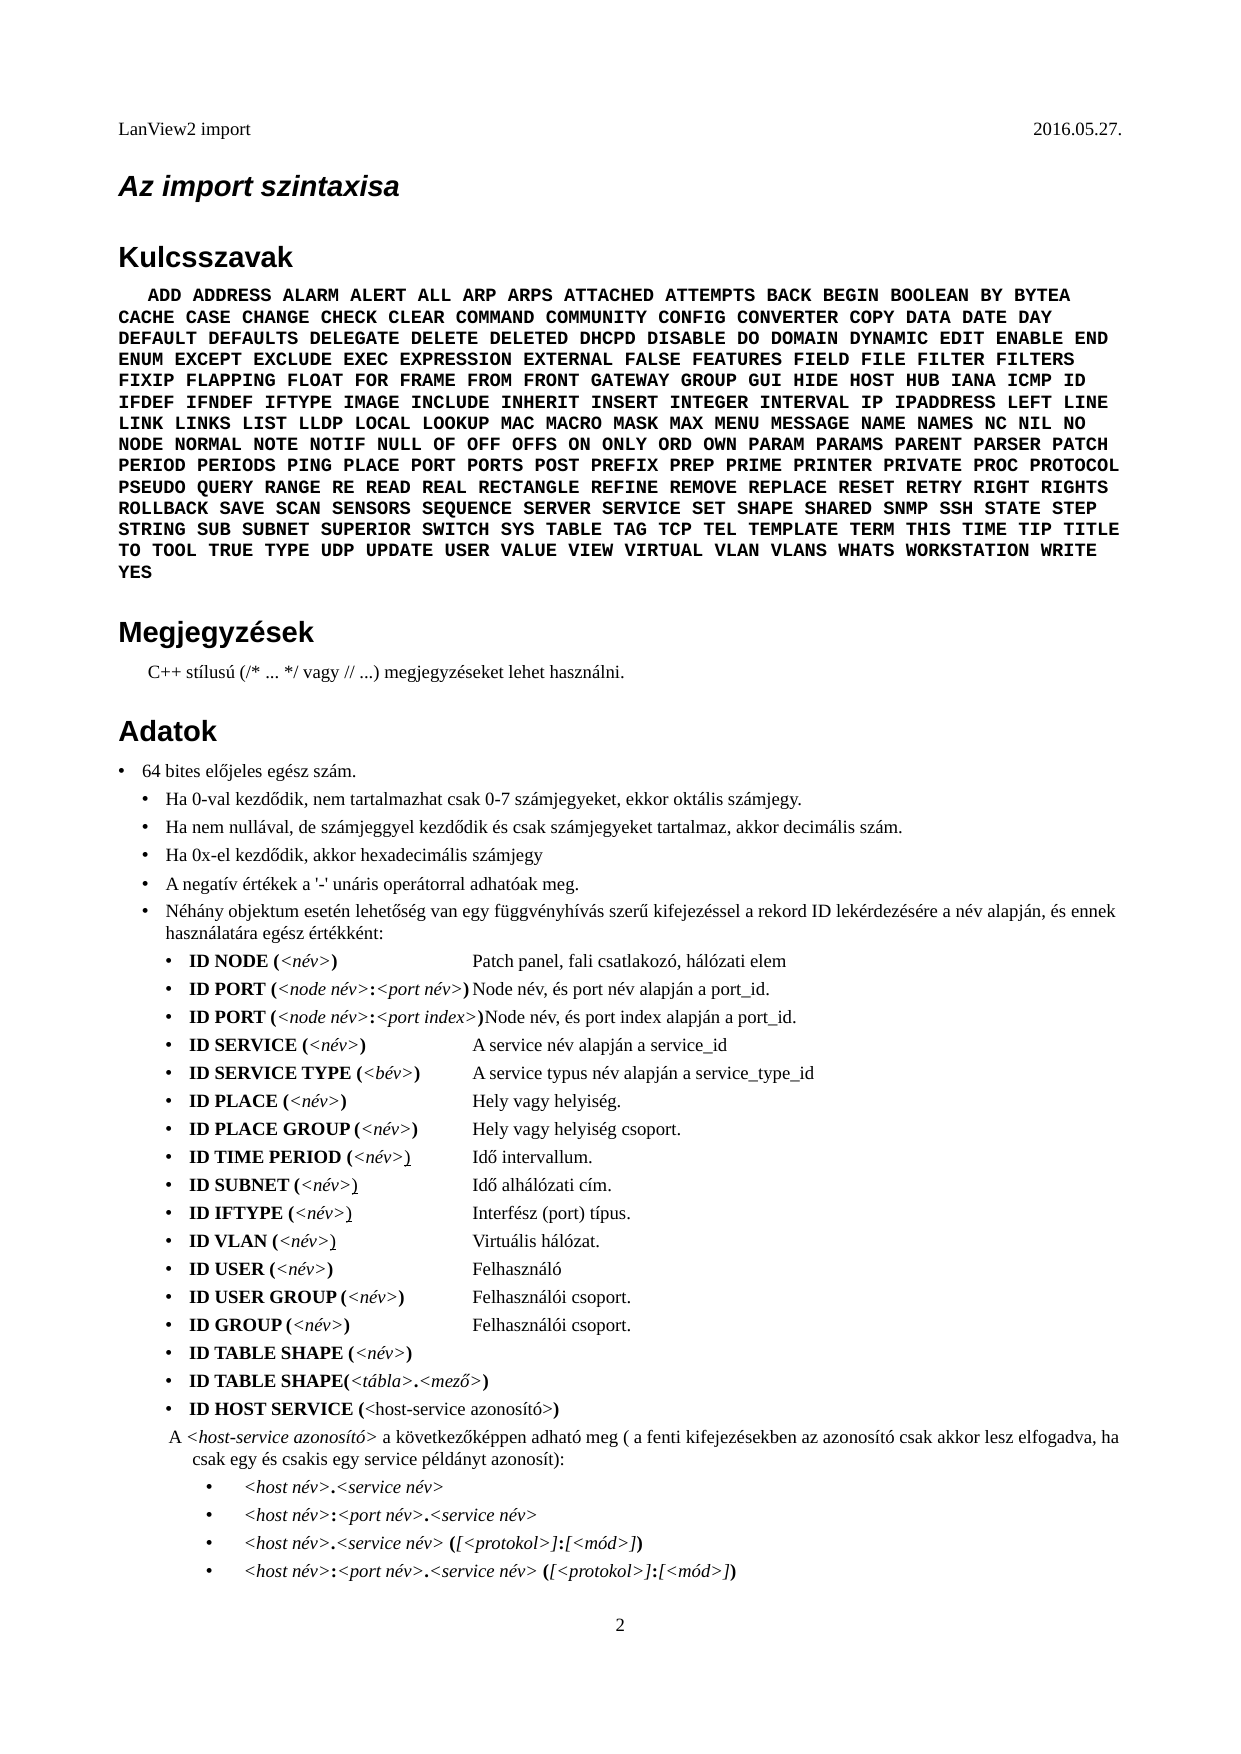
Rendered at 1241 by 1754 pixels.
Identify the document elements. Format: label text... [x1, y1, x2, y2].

list ID TABLE SHAPE (<név>) [165, 1342, 1122, 1364]
list ID TIME PERIOD (<név>) Idő intervallum. [165, 1146, 1122, 1168]
list ID GROUP (<név>) Felhasználói csoport. [165, 1314, 1122, 1336]
list ID SUBNET (<név>) Idő alhálózati cím. [165, 1174, 1122, 1196]
list Ha nem nullával, de számjeggyel kezdődik és csak számjegyeket tartalmaz, akkor decimális szám. [142, 816, 1122, 838]
list ID PLACE GROUP (<név>) Hely vagy helyiség csoport. [165, 1118, 1122, 1140]
subtitle Kulcsszavak [118, 240, 1122, 274]
list <host név>:<port név>.<service név> [206, 1504, 1122, 1526]
list ID IFTYPE (<név>) Interfész (port) típus. [165, 1202, 1122, 1224]
list ID SERVICE (<név>) A service név alapján a service_id [165, 1034, 1122, 1056]
text C++ stílusú (/* ... */ vagy // ...) megjegyzéseket lehet használni. [118, 661, 1122, 683]
list ID NODE (<név>) Patch panel, fali csatlakozó, hálózati elem [165, 950, 1122, 972]
list <host név>.<service név> [206, 1476, 1122, 1497]
list ID PORT (<node név>:<port név>) Node név, és port név alapján a port_id. [165, 978, 1122, 999]
list <host név>.<service név> ([<protokol>]:[<mód>]) [206, 1532, 1122, 1553]
subtitle Megjegyzések [118, 615, 1122, 649]
list A negatív értékek a '-' unáris operátorral adhatóak meg. [142, 872, 1122, 894]
list Néhány objektum esetén lehetőség van egy függvényhívás szerű kifejezéssel a rekord ID lekérdezésére a név alapján, és ennek használatára egész értékként: [142, 900, 1122, 943]
text ADD ADDRESS ALARM ALERT ALL ARP ARPS ATTACHED ATTEMPTS BACK BEGIN BOOLEAN BY BYTEA CACHE CASE CHANGE CHECK CLEAR COMMAND COMMUNITY CONFIG CONVERTER COPY DATA DATE DAY DEFAULT DEFAULTS DELEGATE DELETE DELETED DHCPD DISABLE DO DOMAIN DYNAMIC EDIT ENABLE END ENUM EXCEPT EXCLUDE EXEC EXPRESSION EXTERNAL FALSE FEATURES FIELD FILE FILTER FILTERS FIXIP FLAPPING FLOAT FOR FRAME FROM FRONT GATEWAY GROUP GUI HIDE HOST HUB IANA ICMP ID IFDEF IFNDEF IFTYPE IMAGE INCLUDE INHERIT INSERT INTEGER INTERVAL IP IPADDRESS LEFT LINE LINK LINKS LIST LLDP LOCAL LOOKUP MAC MACRO MASK MAX MENU MESSAGE NAME NAMES NC NIL NO NODE NORMAL NOTE NOTIF NULL OF OFF OFFS ON ONLY ORD OWN PARAM PARAMS PARENT PARSER PATCH PERIOD PERIODS PING PLACE PORT PORTS POST PREFIX PREP PRIME PRINTER PRIVATE PROC PROTOCOL PSEUDO QUERY RANGE RE READ REAL RECTANGLE REFINE REMOVE REPLACE RESET RETRY RIGHT RIGHTS ROLLBACK SAVE SCAN SENSORS SEQUENCE SERVER SERVICE SET SHAPE SHARED SNMP SSH STATE STEP STRING SUB SUBNET SUPERIOR SWITCH SYS TABLE TAG TCP TEL TEMPLATE TERM THIS TIME TIP TITLE TO TOOL TRUE TYPE UDP UPDATE USER VALUE VIEW VIRTUAL VLAN VLANS WHATS WORKSTATION WRITE YES [118, 286, 1122, 584]
subtitle Az import szintaxisa [118, 169, 1122, 203]
list ID SERVICE TYPE (<bév>) A service typus név alapján a service_type_id [165, 1062, 1122, 1084]
list Ha 0x-el kezdődik, akkor hexadecimális számjegy [142, 844, 1122, 866]
list ID USER (<név>) Felhasználó [165, 1258, 1122, 1280]
list ID USER GROUP (<név>) Felhasználói csoport. [165, 1286, 1122, 1308]
list ID TABLE SHAPE(<tábla>.<mező>) [165, 1370, 1122, 1392]
list Ha 0-val kezdődik, nem tartalmazhat csak 0-7 számjegyeket, ekkor oktális számjegy. [142, 788, 1122, 810]
list ID HOST SERVICE (<host-service azonosító>) [165, 1398, 1122, 1420]
list ID PORT (<node név>:<port index>) Node név, és port index alapján a port_id. [165, 1006, 1122, 1028]
list ID VLAN (<név>) Virtuális hálózat. [165, 1230, 1122, 1252]
text A <host-service azonosító> a következőképpen adható meg ( a fenti kifejezésekben az azonosító csak akkor lesz elfogadva, ha csak egy és csakis egy service példányt azonosít): [168, 1426, 1122, 1469]
list ID PLACE (<név>) Hely vagy helyiség. [165, 1090, 1122, 1112]
list 64 bites előjeles egész szám. [118, 760, 1122, 782]
list <host név>:<port név>.<service név> ([<protokol>]:[<mód>]) [206, 1560, 1122, 1582]
subtitle Adatok [118, 714, 1122, 748]
